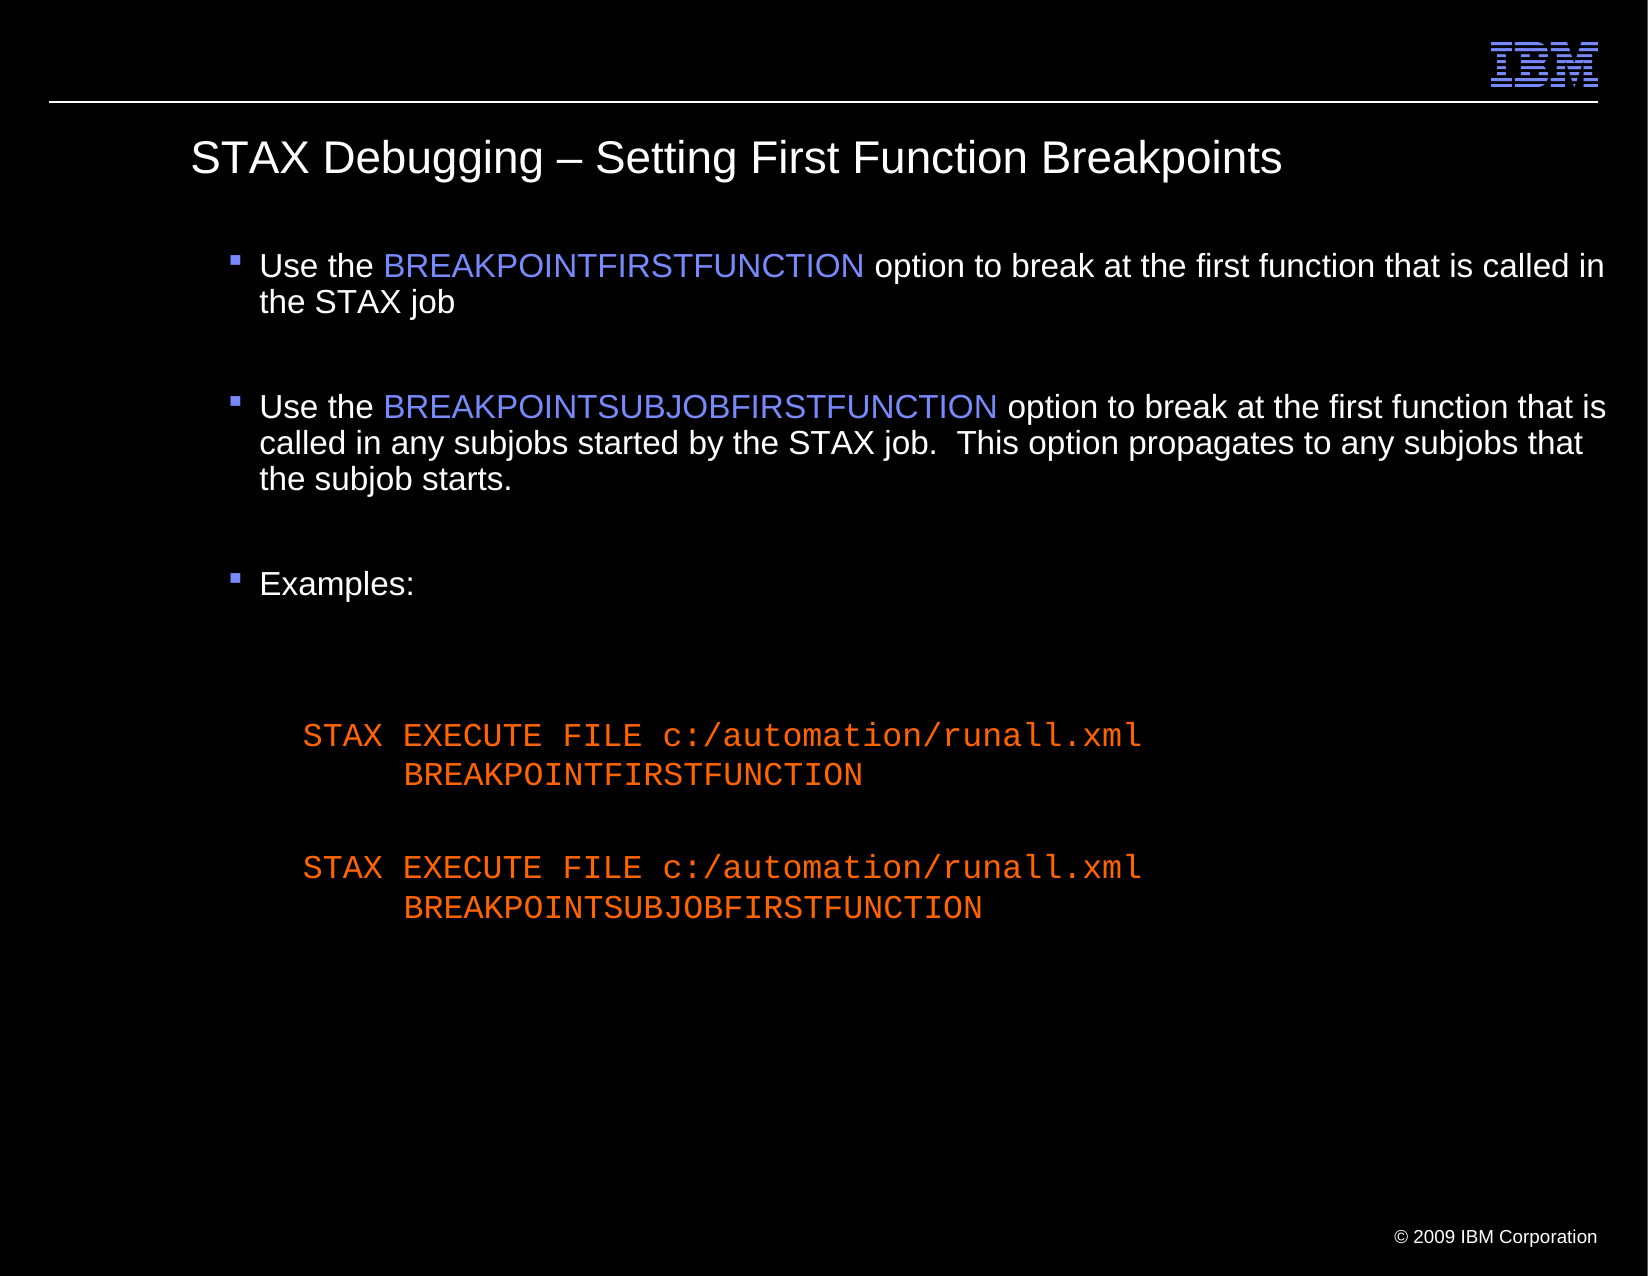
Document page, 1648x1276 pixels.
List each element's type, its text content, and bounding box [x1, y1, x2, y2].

text_box STAX Debugging – Setting First Function Breakpoints [173, 125, 1648, 218]
picture [1491, 42, 1598, 87]
text_box STAX EXECUTE FILE c:/automation/runall.xml BREAKPOINTFIRSTFUNCTION STAX EXECUTE FILE c:/automation/runall.xml BREAKPOINTSUBJOBFIRSTFUNCTION [302, 712, 1624, 925]
list Use the BREAKPOINTFIRSTFUNCTION option to break at the first function that is called in the STAX job Use the BREAKPOINTSUBJOBFIRSTFUNCTION option to break at the first function that is called in any subjobs started by the STAX job. This option propagates to any subjobs that the subjob starts. Examples: [211, 240, 1637, 751]
